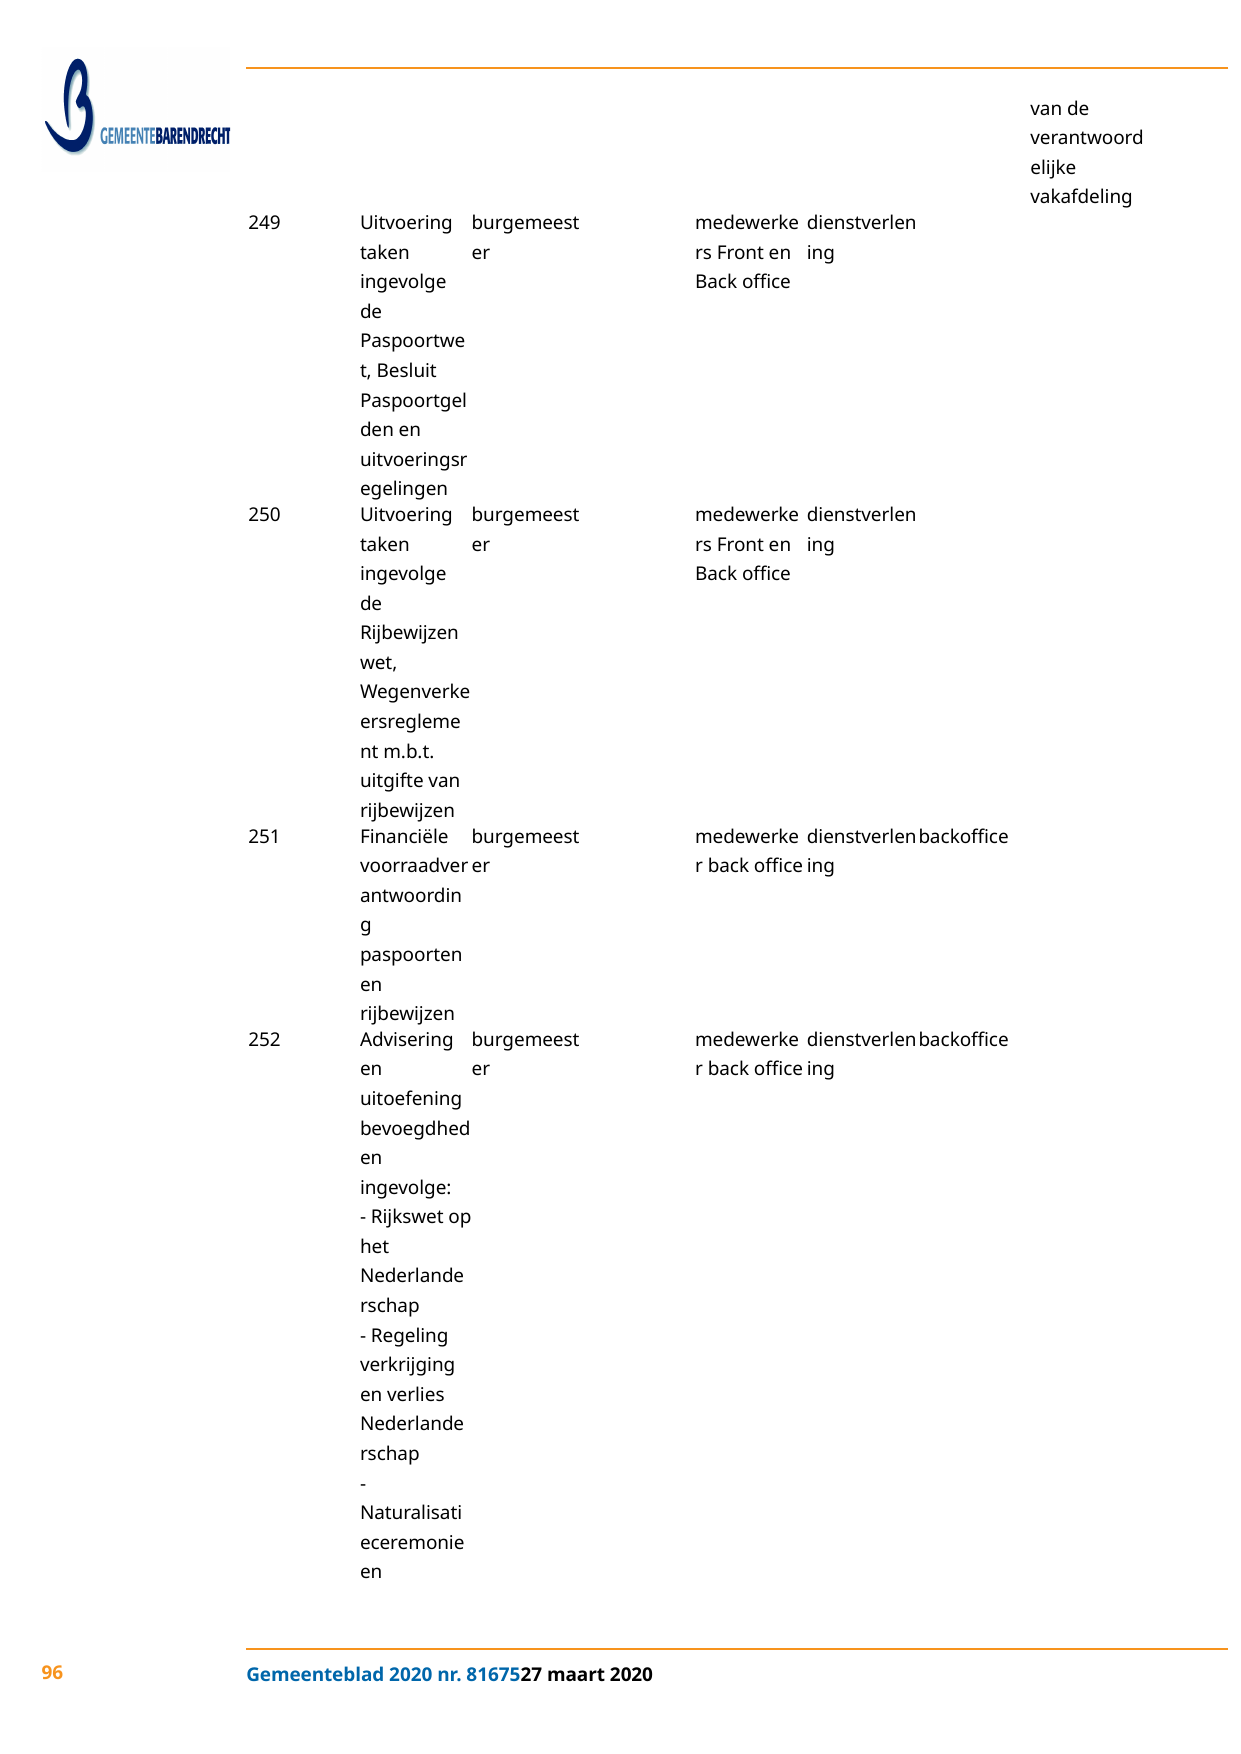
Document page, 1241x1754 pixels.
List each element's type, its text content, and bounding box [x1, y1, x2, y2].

table_cell backoffice [918, 1026, 1030, 1584]
table_cell backoffice [918, 823, 1030, 1026]
table_cell [918, 95, 1030, 209]
table_cell Advisering en uitoefening bevoegdheden ingevolge: - Rijkswet op het Nederlanderschap - Regeling verkrijging en verlies Nederlanderschap - Naturalisatieceremonie en [360, 1026, 471, 1584]
table_cell Uitvoering taken ingevolge de Rijbewijzenwet, Wegenverkeersreglement m.b.t. uitgifte van rijbewijzen [360, 501, 471, 823]
table_cell [583, 823, 695, 1026]
table_cell [583, 1026, 695, 1584]
table_cell [807, 95, 918, 209]
table_cell dienstverlening [807, 501, 918, 823]
table_cell [471, 95, 583, 209]
table_cell medewerkers Front en Back office [695, 501, 807, 823]
table_cell [583, 209, 695, 501]
table_cell 250 [248, 501, 360, 823]
table_cell dienstverlening [807, 823, 918, 1026]
table_cell [1030, 823, 1152, 1026]
table_cell [583, 501, 695, 823]
table_cell dienstverlening [807, 1026, 918, 1584]
table_cell dienstverlening [807, 209, 918, 501]
table_cell [583, 95, 695, 209]
table_cell [918, 501, 1030, 823]
table_cell burgemeester [471, 501, 583, 823]
table_cell burgemeester [471, 823, 583, 1026]
table_cell 252 [248, 1026, 360, 1584]
table_cell medewerkers Front en Back office [695, 209, 807, 501]
table_cell medewerker back office [695, 1026, 807, 1584]
table_cell [918, 209, 1030, 501]
picture [41, 47, 231, 172]
table_cell van de verantwoordelijke vakafdeling [1030, 95, 1152, 209]
table_cell [1030, 209, 1152, 501]
table_cell medewerker back office [695, 823, 807, 1026]
table_cell [1030, 501, 1152, 823]
table_cell [1030, 1026, 1152, 1584]
table_cell Uitvoering taken ingevolge de Paspoortwet, Besluit Paspoortgelden en uitvoeringsregelingen [360, 209, 471, 501]
table_cell 249 [248, 209, 360, 501]
table_cell 251 [248, 823, 360, 1026]
table_cell [695, 95, 807, 209]
table_cell burgemeester [471, 209, 583, 501]
table_cell [248, 95, 360, 209]
table_cell [360, 95, 471, 209]
table_cell Financiële voorraadverantwoording paspoorten en rijbewijzen [360, 823, 471, 1026]
table_cell burgemeester [471, 1026, 583, 1584]
